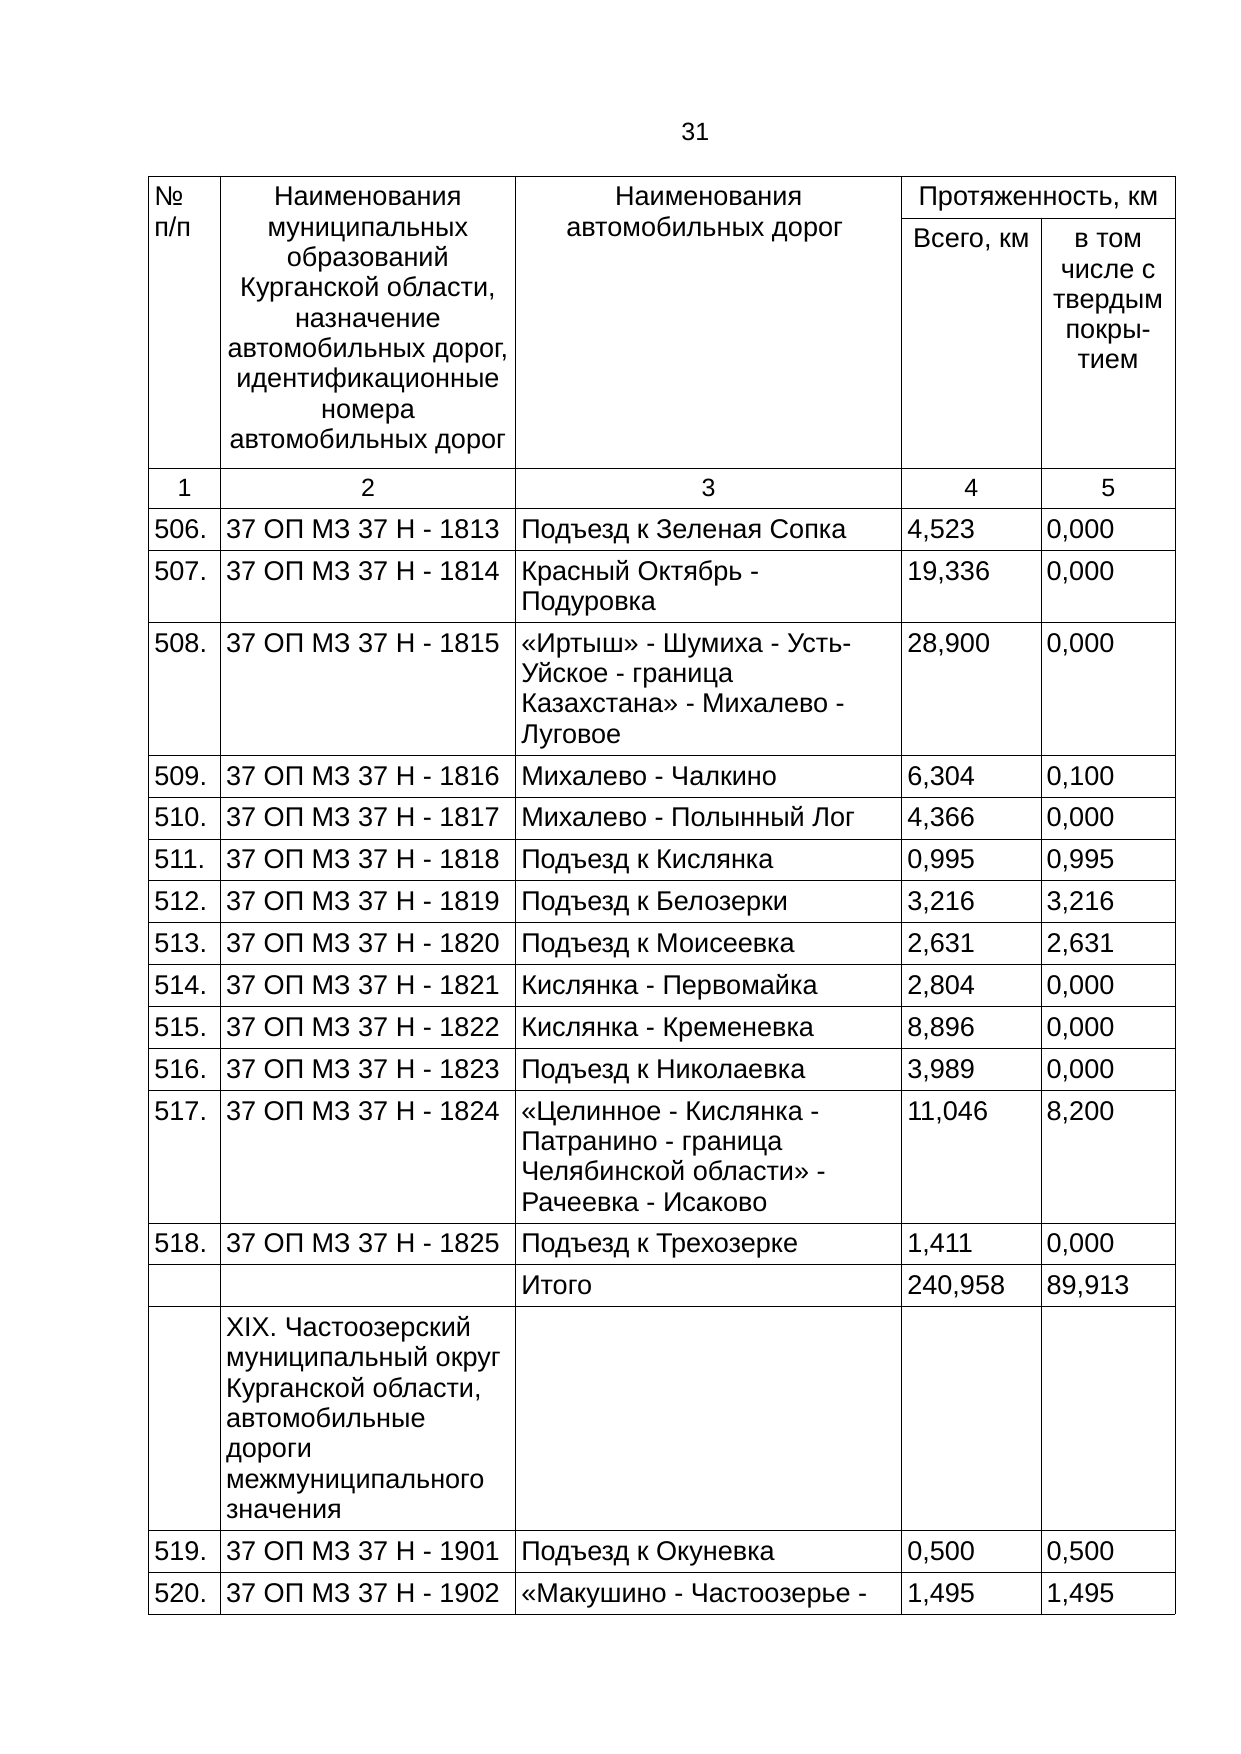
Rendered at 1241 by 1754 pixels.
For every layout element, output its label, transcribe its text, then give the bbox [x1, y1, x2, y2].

table_cell 513. [149, 923, 220, 964]
table_cell 0,000 [1042, 1007, 1175, 1048]
table_cell 0,000 [1042, 1049, 1175, 1090]
table_cell [149, 1265, 220, 1306]
table_cell 517. [149, 1091, 220, 1222]
table_cell 0,995 [1042, 840, 1175, 880]
table_cell [516, 1307, 901, 1530]
table_cell 0,000 [1042, 551, 1175, 622]
table_cell 515. [149, 1007, 220, 1048]
table_cell 2 [221, 469, 515, 508]
table_cell «Иртыш» - Шумиха - Усть-Уйское - граница Казахстана» - Михалево - Луговое [516, 623, 901, 755]
table_cell 37 ОП МЗ 37 Н - 1816 [221, 756, 515, 797]
table_cell [149, 1307, 220, 1530]
table_cell 510. [149, 798, 220, 838]
table_cell 4,523 [902, 509, 1041, 550]
table_cell 37 ОП МЗ 37 Н - 1819 [221, 881, 515, 922]
table_cell 1,411 [902, 1224, 1041, 1264]
table_cell 2,631 [902, 923, 1041, 964]
table_cell 514. [149, 965, 220, 1006]
table_cell 5 [1042, 469, 1175, 508]
table_cell 519. [149, 1531, 220, 1572]
table_cell Кислянка - Первомайка [516, 965, 901, 1006]
table_cell 37 ОП МЗ 37 Н - 1815 [221, 623, 515, 755]
table_cell 37 ОП МЗ 37 Н - 1820 [221, 923, 515, 964]
table_cell 8,200 [1042, 1091, 1175, 1222]
table_cell Михалево - Чалкино [516, 756, 901, 797]
table_cell 3 [516, 469, 901, 508]
table_cell 37 ОП МЗ 37 Н - 1822 [221, 1007, 515, 1048]
table_cell 28,900 [902, 623, 1041, 755]
table_cell 2,804 [902, 965, 1041, 1006]
table_cell 4 [902, 469, 1041, 508]
table_cell Подъезд к Зеленая Сопка [516, 509, 901, 550]
table_cell 508. [149, 623, 220, 755]
table_cell в том числе с твердым покры-тием [1042, 219, 1175, 468]
table_cell Итого [516, 1265, 901, 1306]
table_cell [902, 1307, 1041, 1530]
table_cell 518. [149, 1224, 220, 1264]
table_cell 6,304 [902, 756, 1041, 797]
table_cell 37 ОП МЗ 37 Н - 1823 [221, 1049, 515, 1090]
table_cell Подъезд к Кислянка [516, 840, 901, 880]
table_cell [1042, 1307, 1175, 1530]
table_header Протяженность, км [902, 177, 1175, 217]
table_cell 0,995 [902, 840, 1041, 880]
table_cell 0,500 [902, 1531, 1041, 1572]
table_cell 89,913 [1042, 1265, 1175, 1306]
table_cell 240,958 [902, 1265, 1041, 1306]
table_cell XIX. Частоозерский муниципальный округ Курганской области, автомобильные дороги межмуниципального значения [221, 1307, 515, 1530]
table_cell 3,216 [902, 881, 1041, 922]
table_cell 0,100 [1042, 756, 1175, 797]
table_cell 0,500 [1042, 1531, 1175, 1572]
table_cell Михалево - Полынный Лог [516, 798, 901, 838]
table_cell Подъезд к Николаевка [516, 1049, 901, 1090]
table_cell 0,000 [1042, 965, 1175, 1006]
table_cell [221, 1265, 515, 1306]
table_cell 1,495 [902, 1573, 1041, 1614]
table_cell 4,366 [902, 798, 1041, 838]
table_cell Подъезд к Моисеевка [516, 923, 901, 964]
table_cell 37 ОП МЗ 37 Н - 1813 [221, 509, 515, 550]
table_cell 507. [149, 551, 220, 622]
table_cell 520. [149, 1573, 220, 1614]
table_cell 516. [149, 1049, 220, 1090]
table_cell «Целинное - Кислянка - Патранино - граница Челябинской области» - Рачеевка - Исаково [516, 1091, 901, 1222]
table_cell 37 ОП МЗ 37 Н - 1814 [221, 551, 515, 622]
table_cell 512. [149, 881, 220, 922]
table_cell 506. [149, 509, 220, 550]
table_cell 37 ОП МЗ 37 Н - 1821 [221, 965, 515, 1006]
table_cell Красный Октябрь - Подуровка [516, 551, 901, 622]
table_header Наименования муниципальных образований Курганской области, назначение автомобильных дорог, идентификационные номера автомобильных дорог [221, 177, 515, 468]
table_cell 1,495 [1042, 1573, 1175, 1614]
table_cell 511. [149, 840, 220, 880]
table_cell 37 ОП МЗ 37 Н - 1818 [221, 840, 515, 880]
table_cell 2,631 [1042, 923, 1175, 964]
table_header № п/п [149, 177, 220, 468]
table_cell 0,000 [1042, 1224, 1175, 1264]
table_cell 3,989 [902, 1049, 1041, 1090]
table_header Наименования автомобильных дорог [516, 177, 901, 468]
table_cell 37 ОП МЗ 37 Н - 1825 [221, 1224, 515, 1264]
table_cell Подъезд к Белозерки [516, 881, 901, 922]
table_cell Подъезд к Трехозерке [516, 1224, 901, 1264]
table_cell 37 ОП МЗ 37 Н - 1817 [221, 798, 515, 838]
table_cell «Макушино - Частоозерье [516, 1573, 901, 1614]
table_cell 37 ОП МЗ 37 Н - 1824 [221, 1091, 515, 1222]
table_cell Подъезд к Окуневка [516, 1531, 901, 1572]
table_cell 1 [149, 469, 220, 508]
table_cell 0,000 [1042, 509, 1175, 550]
table_cell Всего, км [902, 219, 1041, 468]
table_cell 8,896 [902, 1007, 1041, 1048]
table_cell 3,216 [1042, 881, 1175, 922]
table_cell 37 ОП МЗ 37 Н - 1902 [221, 1573, 515, 1614]
table_cell 0,000 [1042, 798, 1175, 838]
table_cell 11,046 [902, 1091, 1041, 1222]
table_cell 19,336 [902, 551, 1041, 622]
table_cell 37 ОП МЗ 37 Н - 1901 [221, 1531, 515, 1572]
table_cell Кислянка - Кременевка [516, 1007, 901, 1048]
table_cell 509. [149, 756, 220, 797]
table_cell 0,000 [1042, 623, 1175, 755]
